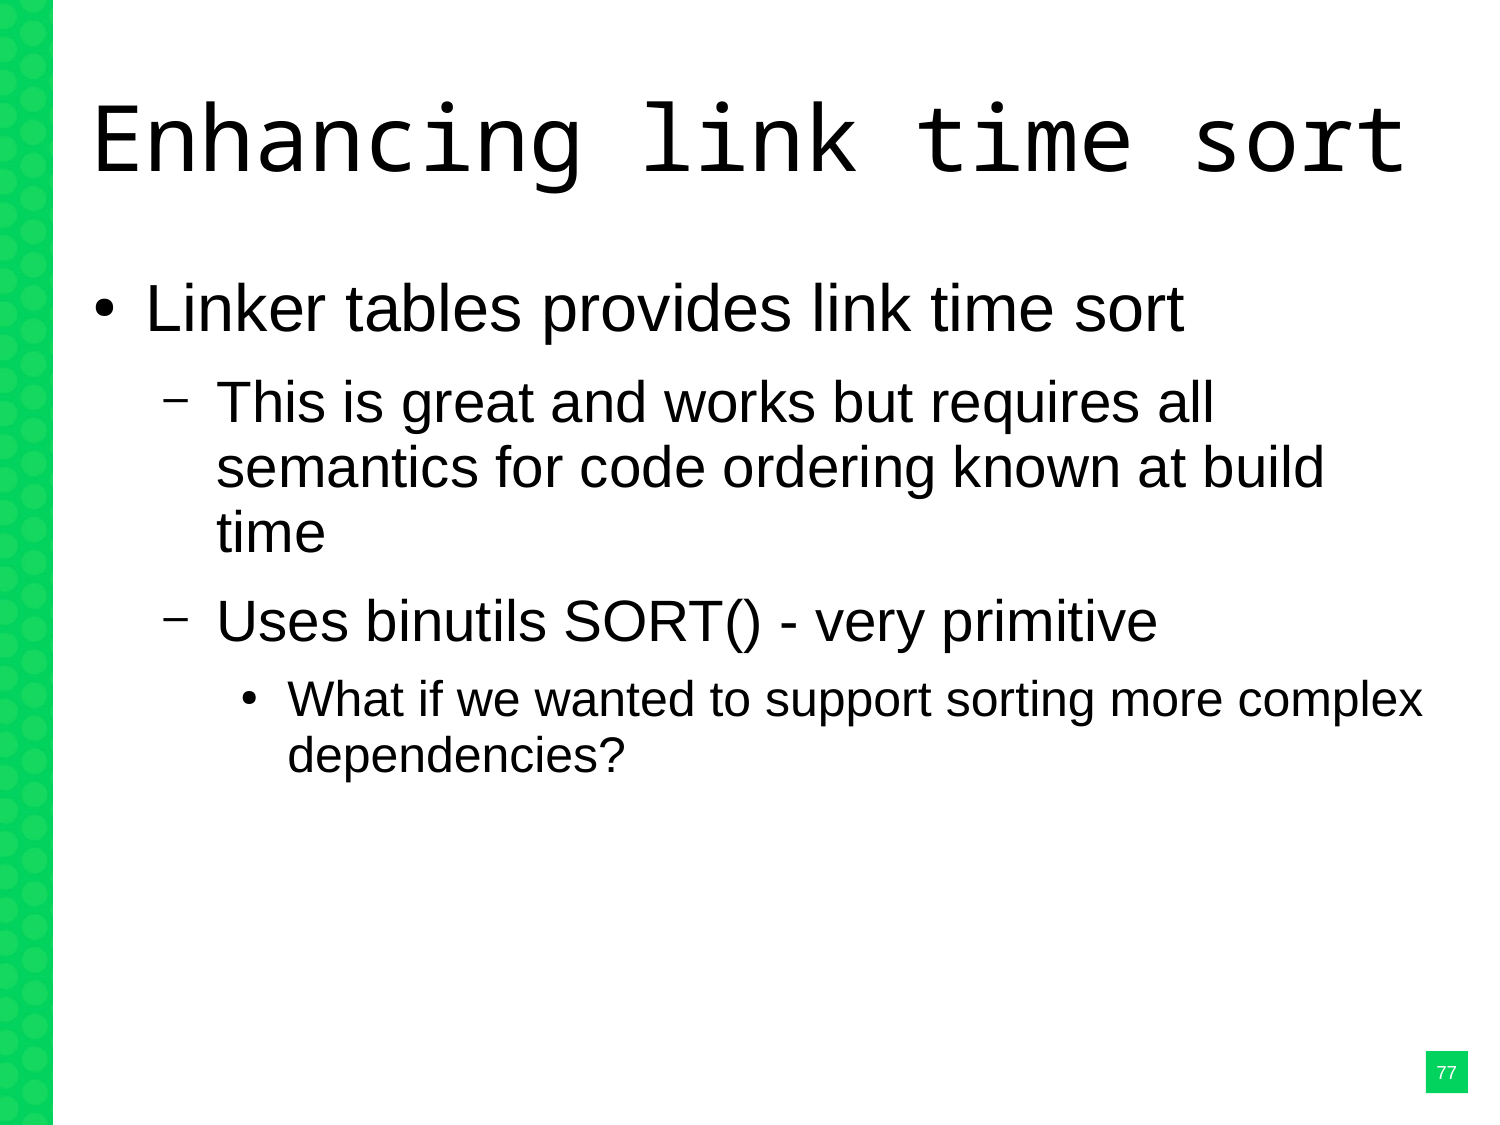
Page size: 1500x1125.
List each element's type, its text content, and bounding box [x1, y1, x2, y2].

text_box [1425, 1051, 1468, 1094]
picture [0, 0, 53, 1125]
title Enhancing link time sort [75, 42, 1426, 229]
list Linker tables provides link time sort This is great and works but requires all semantics for code ordering known at build time Uses binutils SORT() - very primitive What if we wanted to support sorting more complex dependencies? [75, 271, 1426, 924]
